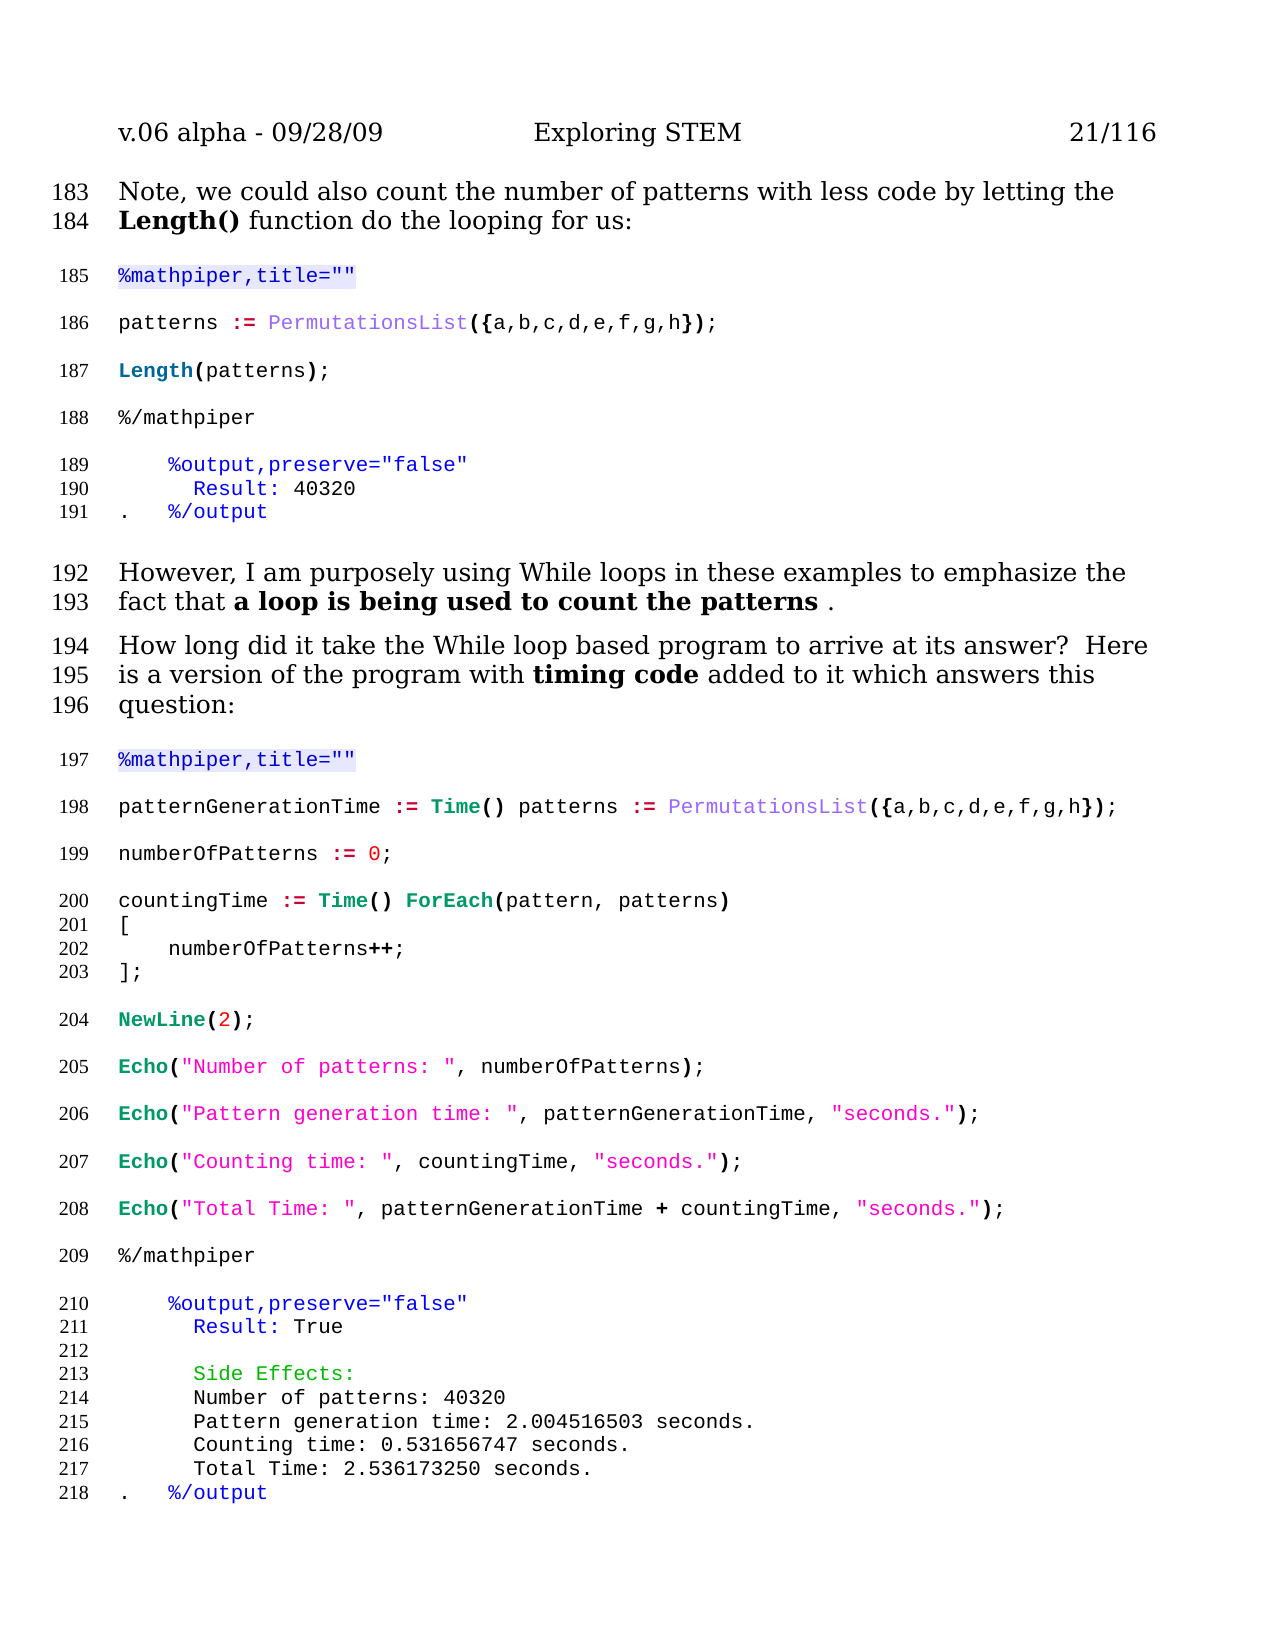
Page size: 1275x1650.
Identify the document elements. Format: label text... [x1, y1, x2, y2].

text . %/output [118, 1482, 1157, 1505]
text However, I am purposely using While loops in these examples to emphasize the fact that a loop is being used to count the patterns . [118, 558, 1157, 616]
text %output,preserve="false" [118, 1292, 1157, 1316]
text patterns := PermutationsList({a,b,c,d,e,f,g,h}); [118, 312, 1157, 336]
text ]; [118, 961, 1157, 985]
text Result: 40320 [118, 478, 1157, 501]
text NewLine(2); [118, 1009, 1157, 1032]
text Echo("Counting time: ", countingTime, "seconds."); [118, 1151, 1157, 1174]
text Counting time: 0.531656747 seconds. [118, 1434, 1157, 1458]
text numberOfPatterns := 0; [118, 843, 1157, 867]
text Length(patterns); [118, 359, 1157, 383]
text Total Time: 2.536173250 seconds. [118, 1458, 1157, 1482]
text [ [118, 914, 1157, 938]
text %/mathpiper [118, 407, 1157, 431]
text How long did it take the While loop based program to arrive at its answer? Here is a version of the program with timing code added to it which answers this question: [118, 631, 1157, 719]
text Echo("Total Time: ", patternGenerationTime + countingTime, "seconds."); [118, 1198, 1157, 1222]
text %/mathpiper [118, 1245, 1157, 1269]
text countingTime := Time() ForEach(pattern, patterns) [118, 891, 1157, 914]
text patternGenerationTime := Time() patterns := PermutationsList({a,b,c,d,e,f,g,h}); [118, 796, 1157, 819]
text %mathpiper,title="" [118, 749, 1157, 772]
text %output,preserve="false" [118, 454, 1157, 478]
text Pattern generation time: 2.004516503 seconds. [118, 1411, 1157, 1434]
text %mathpiper,title="" [118, 265, 1157, 289]
text Side Effects: [118, 1363, 1157, 1387]
text Number of patterns: 40320 [118, 1387, 1157, 1411]
text Result: True [118, 1316, 1157, 1340]
text Note, we could also count the number of patterns with less code by letting the Length() function do the looping for us: [118, 177, 1157, 235]
text numberOfPatterns++; [118, 938, 1157, 961]
text . %/output [118, 501, 1157, 525]
text Echo("Number of patterns: ", numberOfPatterns); [118, 1056, 1157, 1080]
text Echo("Pattern generation time: ", patternGenerationTime, "seconds."); [118, 1103, 1157, 1127]
